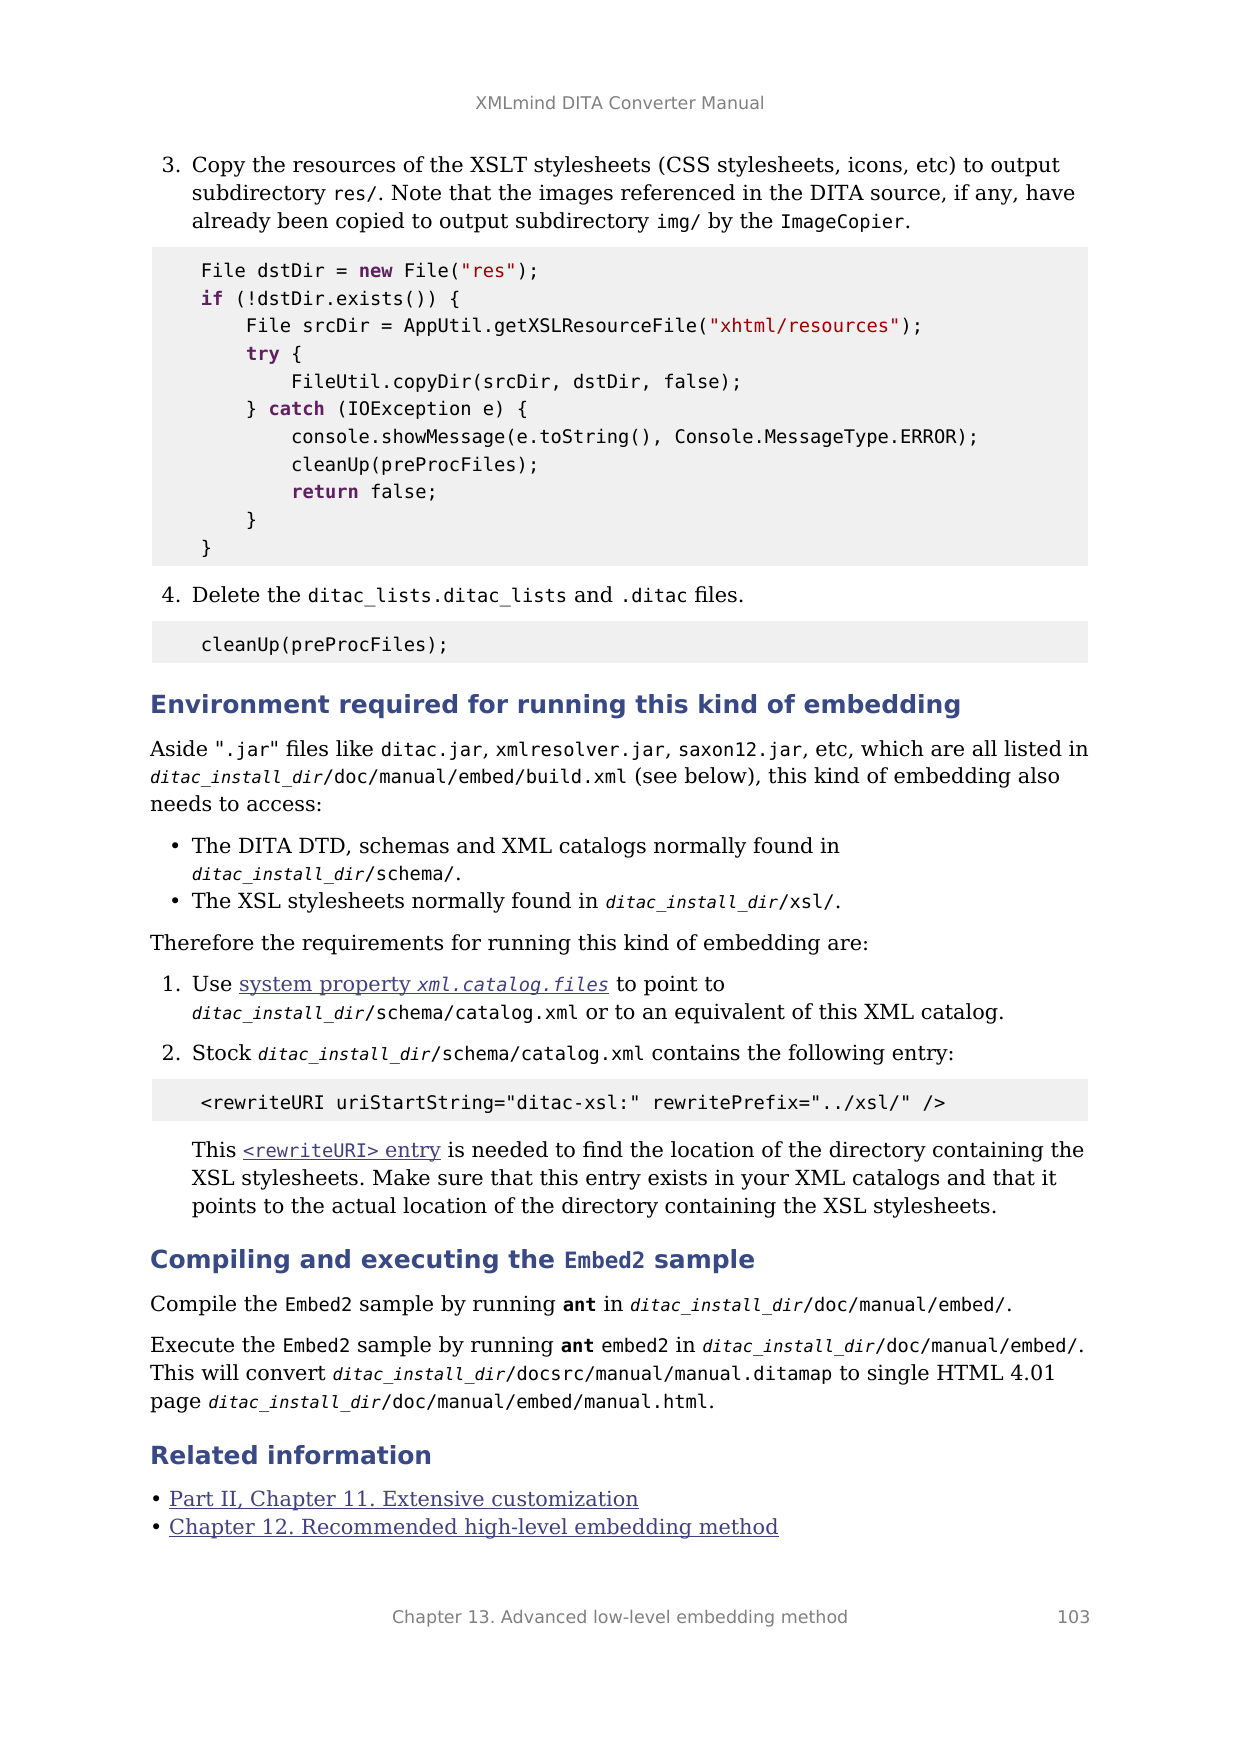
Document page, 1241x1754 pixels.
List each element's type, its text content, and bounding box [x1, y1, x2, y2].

text Environment required for running this kind of embedding [150, 690, 1090, 719]
list Use system property xml.catalog.files to point to ditac_install_dir/schema/catalog.xml or to an equivalent of this XML catalog. [150, 968, 1090, 1024]
list The XSL stylesheets normally found in ditac_install_dir/xsl/. [150, 886, 1090, 913]
text Compiling and executing the Embed2 sample [150, 1246, 1090, 1275]
text Execute the Embed2 sample by running ant embed2 in ditac_install_dir/doc/manual/embed/. This will convert ditac_install_dir/docsrc/manual/manual.ditamap to single HTML 4.01 page ditac_install_dir/doc/manual/embed/manual.html. [150, 1330, 1090, 1413]
list This <rewriteURI> entry is needed to find the location of the directory containing the XSL stylesheets. Make sure that this entry exists in your XML catalogs and that it points to the actual location of the directory containing the XSL stylesheets. [150, 1135, 1090, 1218]
text Therefore the requirements for running this kind of embedding are: [150, 927, 1090, 955]
list Copy the resources of the XSLT stylesheets (CSS stylesheets, icons, etc) to output subdirectory res/. Note that the images referenced in the DITA source, if any, have already been copied to output subdirectory img/ by the ImageCopier. [150, 150, 1090, 233]
list cleanUp(preProcFiles); [152, 621, 1088, 663]
text Aside ".jar" files like ditac.jar, xmlresolver.jar, saxon12.jar, etc, which are all listed in ditac_install_dir/doc/manual/embed/build.xml (see below), this kind of embedding also needs to access: [150, 733, 1090, 816]
list <rewriteURI uriStartString="ditac-xsl:" rewritePrefix="../xsl/" /> [152, 1079, 1088, 1121]
text Compile the Embed2 sample by running ant in ditac_install_dir/doc/manual/embed/. [150, 1288, 1090, 1316]
list The DITA DTD, schemas and XML catalogs normally found in ditac_install_dir/schema/. [150, 830, 1090, 886]
text • Chapter 12. Recommended high-level embedding method [150, 1511, 1090, 1539]
list File dstDir = new File("res"); if (!dstDir.exists()) { File srcDir = AppUtil.getXSLResourceFile("xhtml/resources"); try { FileUtil.copyDir(srcDir, dstDir, false); } catch (IOException e) { console.showMessage(e.toString(), Console.MessageType.ERROR); cleanUp(preProcFiles); return false; } } [152, 247, 1088, 566]
list Stock ditac_install_dir/schema/catalog.xml contains the following entry: [150, 1038, 1090, 1065]
text Related information [150, 1441, 1090, 1470]
text • Part II, Chapter 11. Extensive customization [150, 1484, 1090, 1511]
list Delete the ditac_lists.ditac_lists and .ditac files. [150, 579, 1090, 607]
